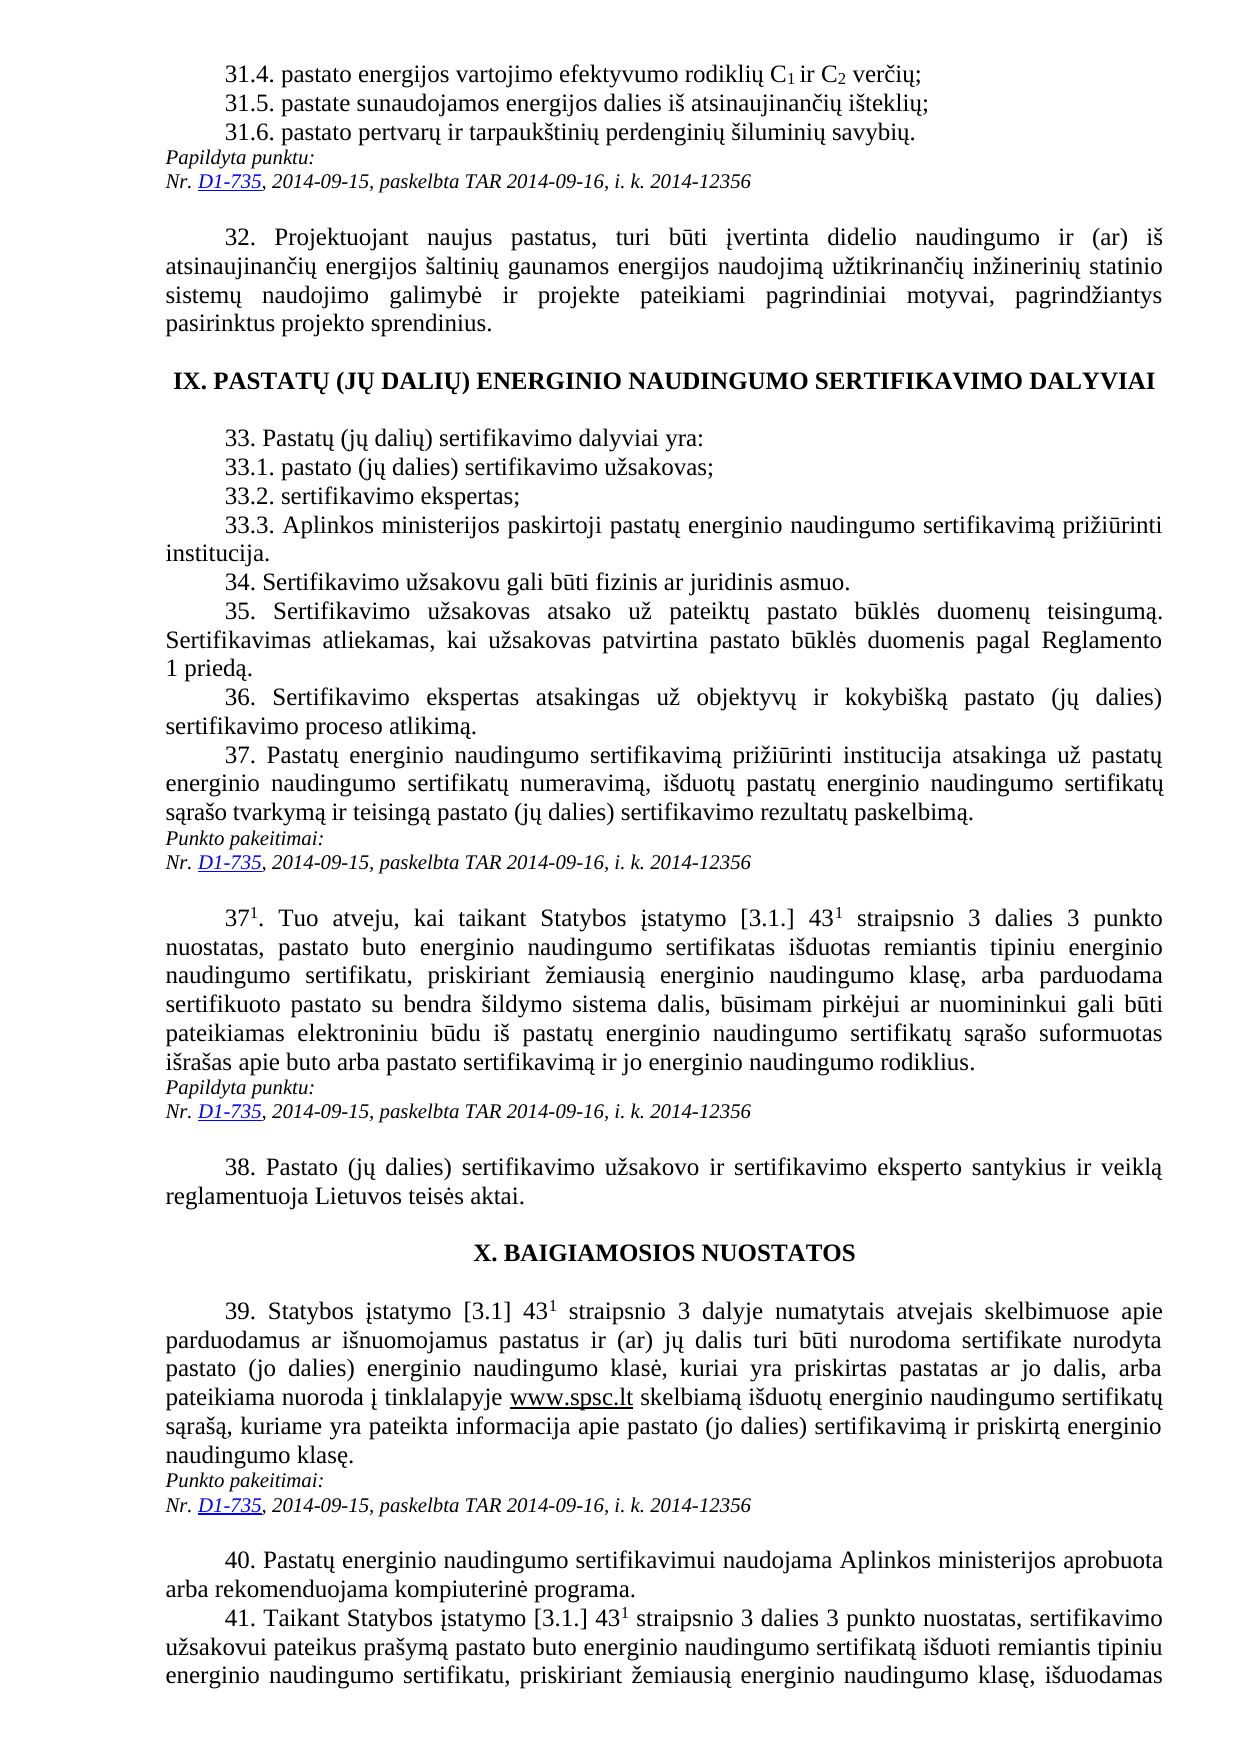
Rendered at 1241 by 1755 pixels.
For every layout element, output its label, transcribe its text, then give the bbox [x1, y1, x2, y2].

text 31.6. pastato pertvarų ir tarpaukštinių perdenginių šiluminių savybių. [165, 117, 1163, 145]
text Punkto pakeitimai: [165, 826, 1163, 850]
text Nr. D1-735, 2014-09-15, paskelbta TAR 2014-09-16, i. k. 2014-12356 [165, 169, 1163, 193]
text 33. Pastatų (jų dalių) sertifikavimo dalyviai yra: [165, 423, 1163, 452]
text 371. Tuo atveju, kai taikant Statybos įstatymo [3.1.] 431 straipsnio 3 dalies 3 punkto nuostatas, pastato buto energinio naudingumo sertifikatas išduotas remiantis tipiniu energinio naudingumo sertifikatu, priskiriant žemiausią energinio naudingumo klasę, arba parduodama sertifikuoto pastato su bendra šildymo sistema dalis, būsimam pirkėjui ar nuomininkui gali būti pateikiamas elektroniniu būdu iš pastatų energinio naudingumo sertifikatų sąrašo suformuotas išrašas apie buto arba pastato sertifikavimą ir jo energinio naudingumo rodiklius. [165, 903, 1163, 1075]
text 36. Sertifikavimo ekspertas atsakingas už objektyvų ir kokybišką pastato (jų dalies) sertifikavimo proceso atlikimą. [165, 682, 1163, 740]
text 33.2. sertifikavimo ekspertas; [165, 481, 1163, 510]
text 40. Pastatų energinio naudingumo sertifikavimui naudojama Aplinkos ministerijos aprobuota arba rekomenduojama kompiuterinė programa. [165, 1545, 1163, 1603]
text 33.1. pastato (jų dalies) sertifikavimo užsakovas; [165, 452, 1163, 481]
text 41. Taikant Statybos įstatymo [3.1.] 431 straipsnio 3 dalies 3 punkto nuostatas, sertifikavimo užsakovui pateikus prašymą pastato buto energinio naudingumo sertifikatą išduoti remiantis tipiniu energinio naudingumo sertifikatu, priskiriant žemiausią energinio naudingumo klasę, išduodamas [165, 1603, 1163, 1689]
text 33.3. Aplinkos ministerijos paskirtoji pastatų energinio naudingumo sertifikavimą prižiūrinti institucija. [165, 510, 1163, 567]
text 39. Statybos įstatymo [3.1] 431 straipsnio 3 dalyje numatytais atvejais skelbimuose apie parduodamus ar išnuomojamus pastatus ir (ar) jų dalis turi būti nurodoma sertifikate nurodyta pastato (jo dalies) energinio naudingumo klasė, kuriai yra priskirtas pastatas ar jo dalis, arba pateikiama nuoroda į tinklalapyje www.spsc.lt skelbiamą išduotų energinio naudingumo sertifikatų sąrašą, kuriame yra pateikta informacija apie pastato (jo dalies) sertifikavimą ir priskirtą energinio naudingumo klasę. [165, 1296, 1163, 1468]
text X. BAIGIAMOSIOS NUOSTATOS [165, 1238, 1163, 1267]
text Punkto pakeitimai: [165, 1468, 1163, 1492]
text 37. Pastatų energinio naudingumo sertifikavimą prižiūrinti institucija atsakinga už pastatų energinio naudingumo sertifikatų numeravimą, išduotų pastatų energinio naudingumo sertifikatų sąrašo tvarkymą ir teisingą pastato (jų dalies) sertifikavimo rezultatų paskelbimą. [165, 740, 1163, 826]
text Nr. D1-735, 2014-09-15, paskelbta TAR 2014-09-16, i. k. 2014-12356 [165, 1492, 1163, 1517]
text 32. Projektuojant naujus pastatus, turi būti įvertinta didelio naudingumo ir (ar) iš atsinaujinančių energijos šaltinių gaunamos energijos naudojimą užtikrinančių inžinerinių statinio sistemų naudojimo galimybė ir projekte pateikiami pagrindiniai motyvai, pagrindžiantys pasirinktus projekto sprendinius. [165, 222, 1163, 337]
text 34. Sertifikavimo užsakovu gali būti fizinis ar juridinis asmuo. [165, 567, 1163, 596]
text Nr. D1-735, 2014-09-15, paskelbta TAR 2014-09-16, i. k. 2014-12356 [165, 850, 1163, 874]
text IX. pastatų (jų dalių) energinio naudingumO sertifikavimo dalyviai [165, 366, 1163, 395]
text Nr. D1-735, 2014-09-15, paskelbta TAR 2014-09-16, i. k. 2014-12356 [165, 1099, 1163, 1123]
text 31.4. pastato energijos vartojimo efektyvumo rodiklių C1 ir C2 verčių; [165, 59, 1163, 88]
text 38. Pastato (jų dalies) sertifikavimo užsakovo ir sertifikavimo eksperto santykius ir veiklą reglamentuoja Lietuvos teisės aktai. [165, 1152, 1163, 1210]
text 31.5. pastate sunaudojamos energijos dalies iš atsinaujinančių išteklių; [165, 88, 1163, 117]
text 35. Sertifikavimo užsakovas atsako už pateiktų pastato būklės duomenų teisingumą. Sertifikavimas atliekamas, kai užsakovas patvirtina pastato būklės duomenis pagal Reglamento 1 priedą. [165, 596, 1163, 682]
text Papildyta punktu: [165, 145, 1163, 169]
text Papildyta punktu: [165, 1075, 1163, 1099]
